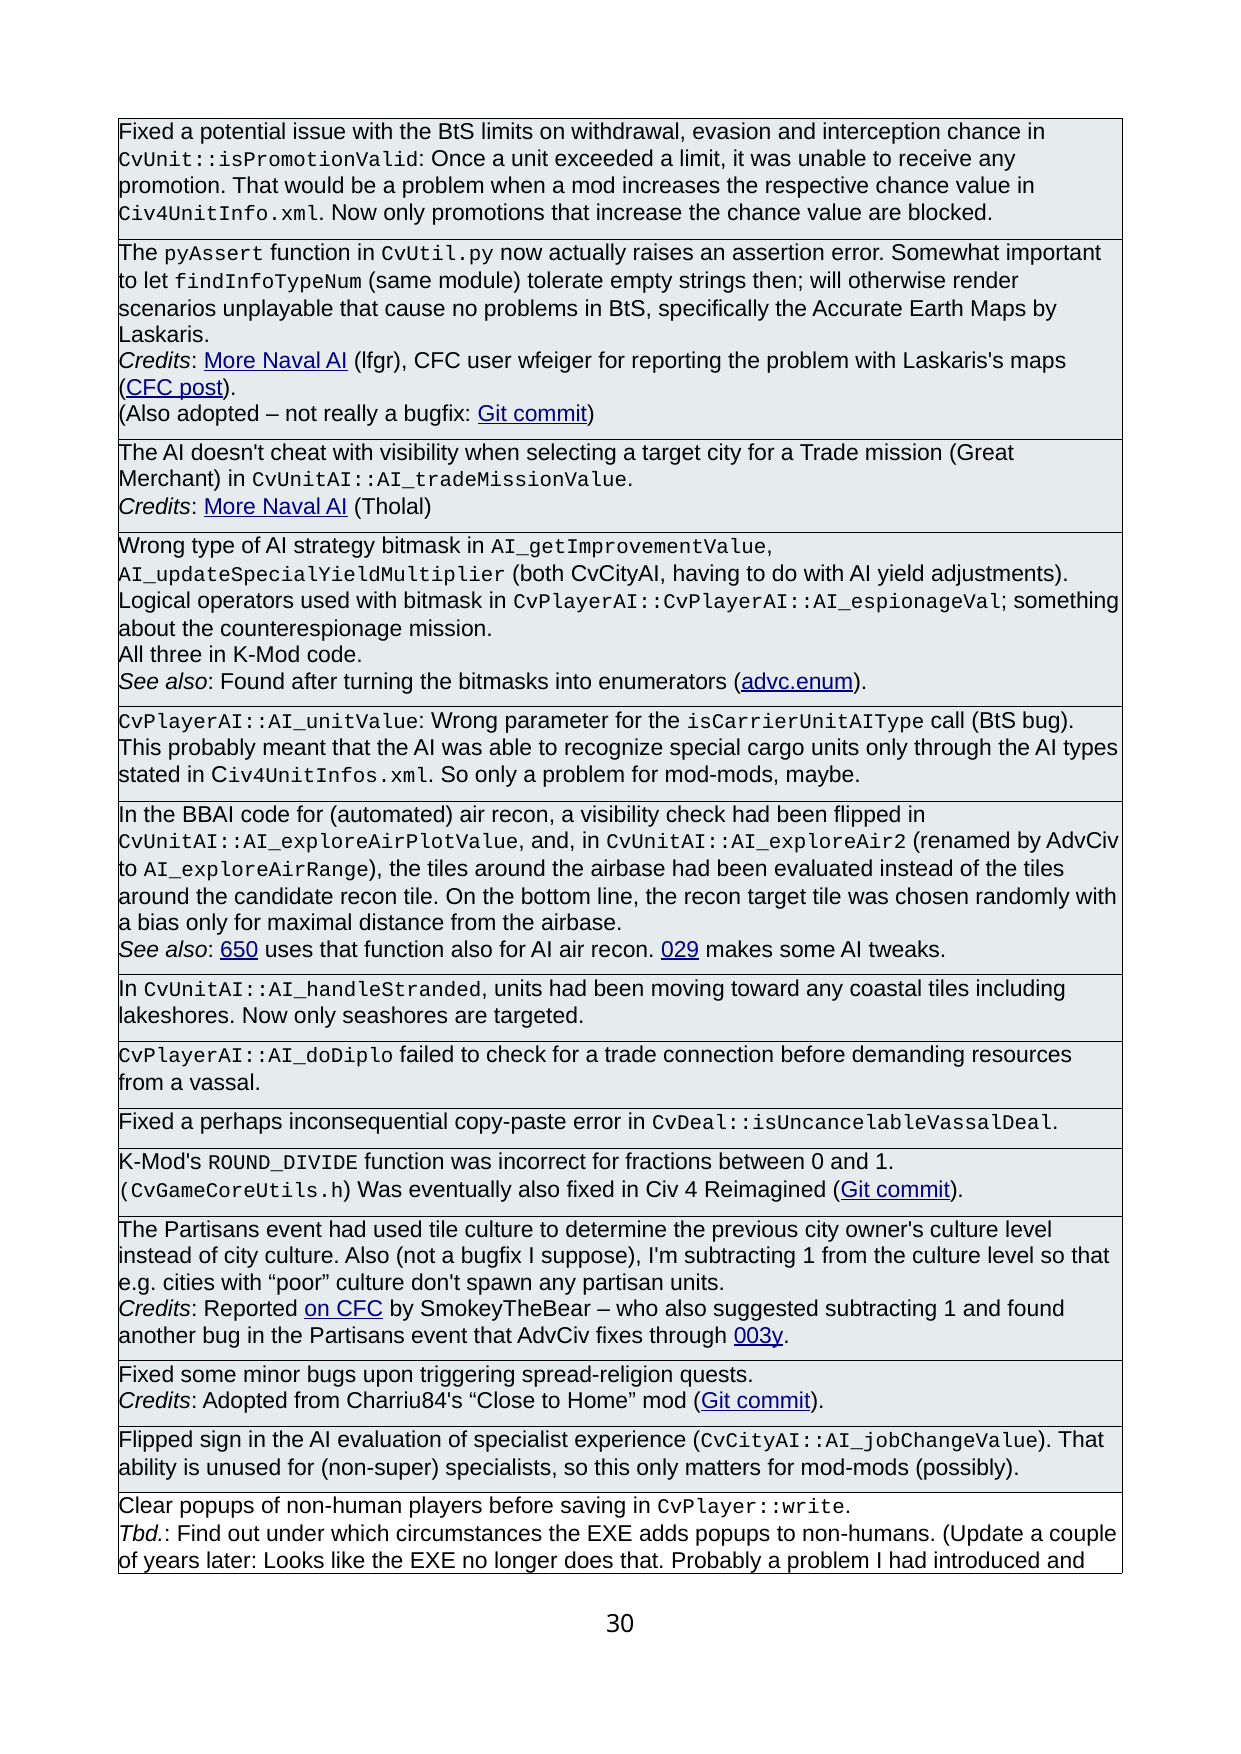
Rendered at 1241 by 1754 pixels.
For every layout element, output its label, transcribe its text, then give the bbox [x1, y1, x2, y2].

table_cell Flipped sign in the AI evaluation of specialist experience (CvCityAI::AI_jobChangeValue). That ability is unused for (non-super) specialists, so this only matters for mod-mods (possibly). [119, 1427, 1122, 1492]
table_cell The AI doesn't cheat with visibility when selecting a target city for a Trade mission (Great Merchant) in CvUnitAI::AI_tradeMissionValue. Credits: More Naval AI (Tholal) [119, 440, 1122, 532]
table_cell K-Mod's ROUND_DIVIDE function was incorrect for fractions between 0 and 1. (CvGameCoreUtils.h) Was eventually also fixed in Civ 4 Reimagined (Git commit). [119, 1149, 1122, 1216]
table_cell Fixed some minor bugs upon triggering spread-religion quests. Credits: Adopted from Charriu84's “Close to Home” mod (Git commit). [119, 1361, 1122, 1426]
table_cell CvPlayerAI::AI_unitValue: Wrong parameter for the isCarrierUnitAIType call (BtS bug). This probably meant that the AI was able to recognize special cargo units only through the AI types stated in Civ4UnitInfos.xml. So only a problem for mod-mods, maybe. [119, 707, 1122, 801]
table_cell Fixed a potential issue with the BtS limits on withdrawal, evasion and interception chance in CvUnit::isPromotionValid: Once a unit exceeded a limit, it was unable to receive any promotion. That would be a problem when a mod increases the respective chance value in Civ4UnitInfo.xml. Now only promotions that increase the chance value are blocked. [119, 119, 1122, 239]
table_cell CvPlayerAI::AI_doDiplo failed to check for a trade connection before demanding resources from a vassal. [119, 1042, 1122, 1108]
table_cell Clear popups of non-human players before saving in CvPlayer::write. Tbd.: Find out under which circumstances the EXE adds popups to non-humans. (Update a couple of years later: Looks like the EXE no longer does that. Probably a problem I had introduced and [119, 1493, 1122, 1573]
table_cell The Partisans event had used tile culture to determine the previous city owner's culture level instead of city culture. Also (not a bugfix I suppose), I'm subtracting 1 from the culture level so that e.g. cities with “poor” culture don't spawn any partisan units. Credits: Reported on CFC by SmokeyTheBear – who also suggested subtracting 1 and found another bug in the Partisans event that AdvCiv fixes through 003y. [119, 1217, 1122, 1360]
table_cell Wrong type of AI strategy bitmask in AI_getImprovementValue, AI_updateSpecialYieldMultiplier (both CvCityAI, having to do with AI yield adjustments). Logical operators used with bitmask in CvPlayerAI::CvPlayerAI::AI_espionageVal; something about the counterespionage mission. All three in K-Mod code. See also: Found after turning the bitmasks into enumerators (advc.enum). [119, 533, 1122, 706]
table_cell In CvUnitAI::AI_handleStranded, units had been moving toward any coastal tiles including lakeshores. Now only seashores are targeted. [119, 975, 1122, 1041]
table_cell In the BBAI code for (automated) air recon, a visibility check had been flipped in CvUnitAI::AI_exploreAirPlotValue, and, in CvUnitAI::AI_exploreAir2 (renamed by AdvCiv to AI_exploreAirRange), the tiles around the airbase had been evaluated instead of the tiles around the candidate recon tile. On the bottom line, the recon target tile was chosen randomly with a bias only for maximal distance from the airbase. See also: 650 uses that function also for AI air recon. 029 makes some AI tweaks. [119, 802, 1122, 974]
table_cell The pyAssert function in CvUtil.py now actually raises an assertion error. Somewhat important to let findInfoTypeNum (same module) tolerate empty strings then; will otherwise render scenarios unplayable that cause no problems in BtS, specifically the Accurate Earth Maps by Laskaris. Credits: More Naval AI (lfgr), CFC user wfeiger for reporting the problem with Laskaris's maps (CFC post). (Also adopted – not really a bugfix: Git commit) [119, 240, 1122, 439]
table_cell Fixed a perhaps inconsequential copy-paste error in CvDeal::isUncancelableVassalDeal. [119, 1109, 1122, 1148]
